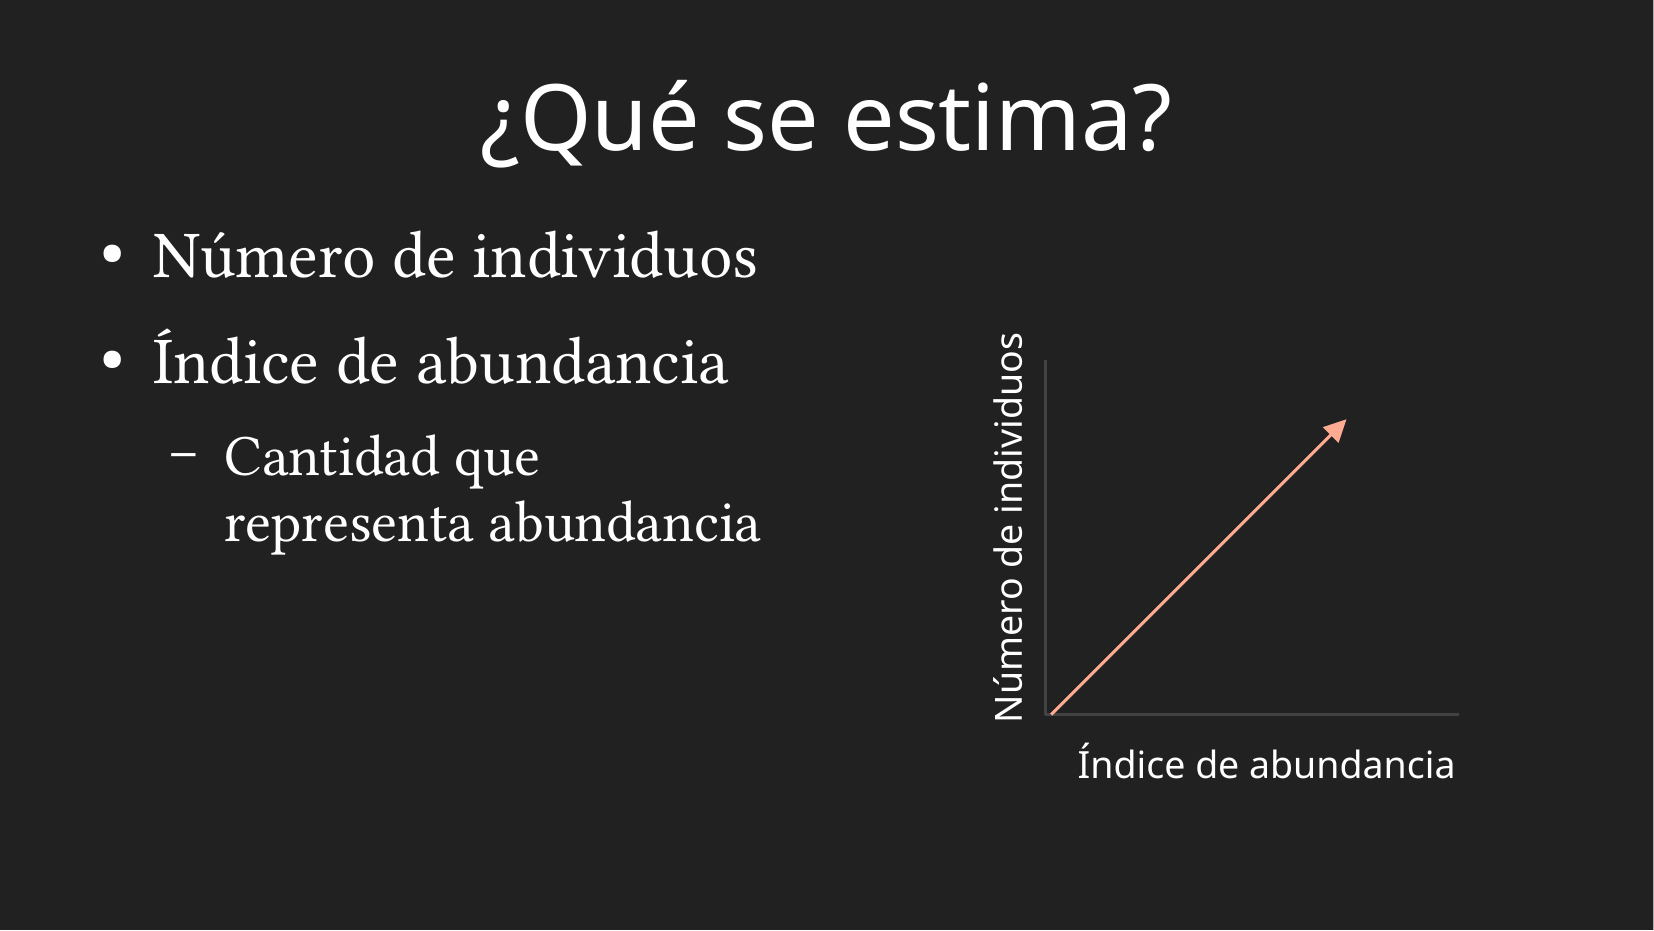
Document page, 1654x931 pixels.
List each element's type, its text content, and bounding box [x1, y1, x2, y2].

text_box Número de individuos [974, 347, 1035, 739]
title ¿Qué se estima? [82, 37, 1571, 193]
text_box Índice de abundancia [1062, 731, 1448, 792]
list Número de individuos Índice de abundancia Cantidad que representa abundancia [82, 217, 798, 758]
